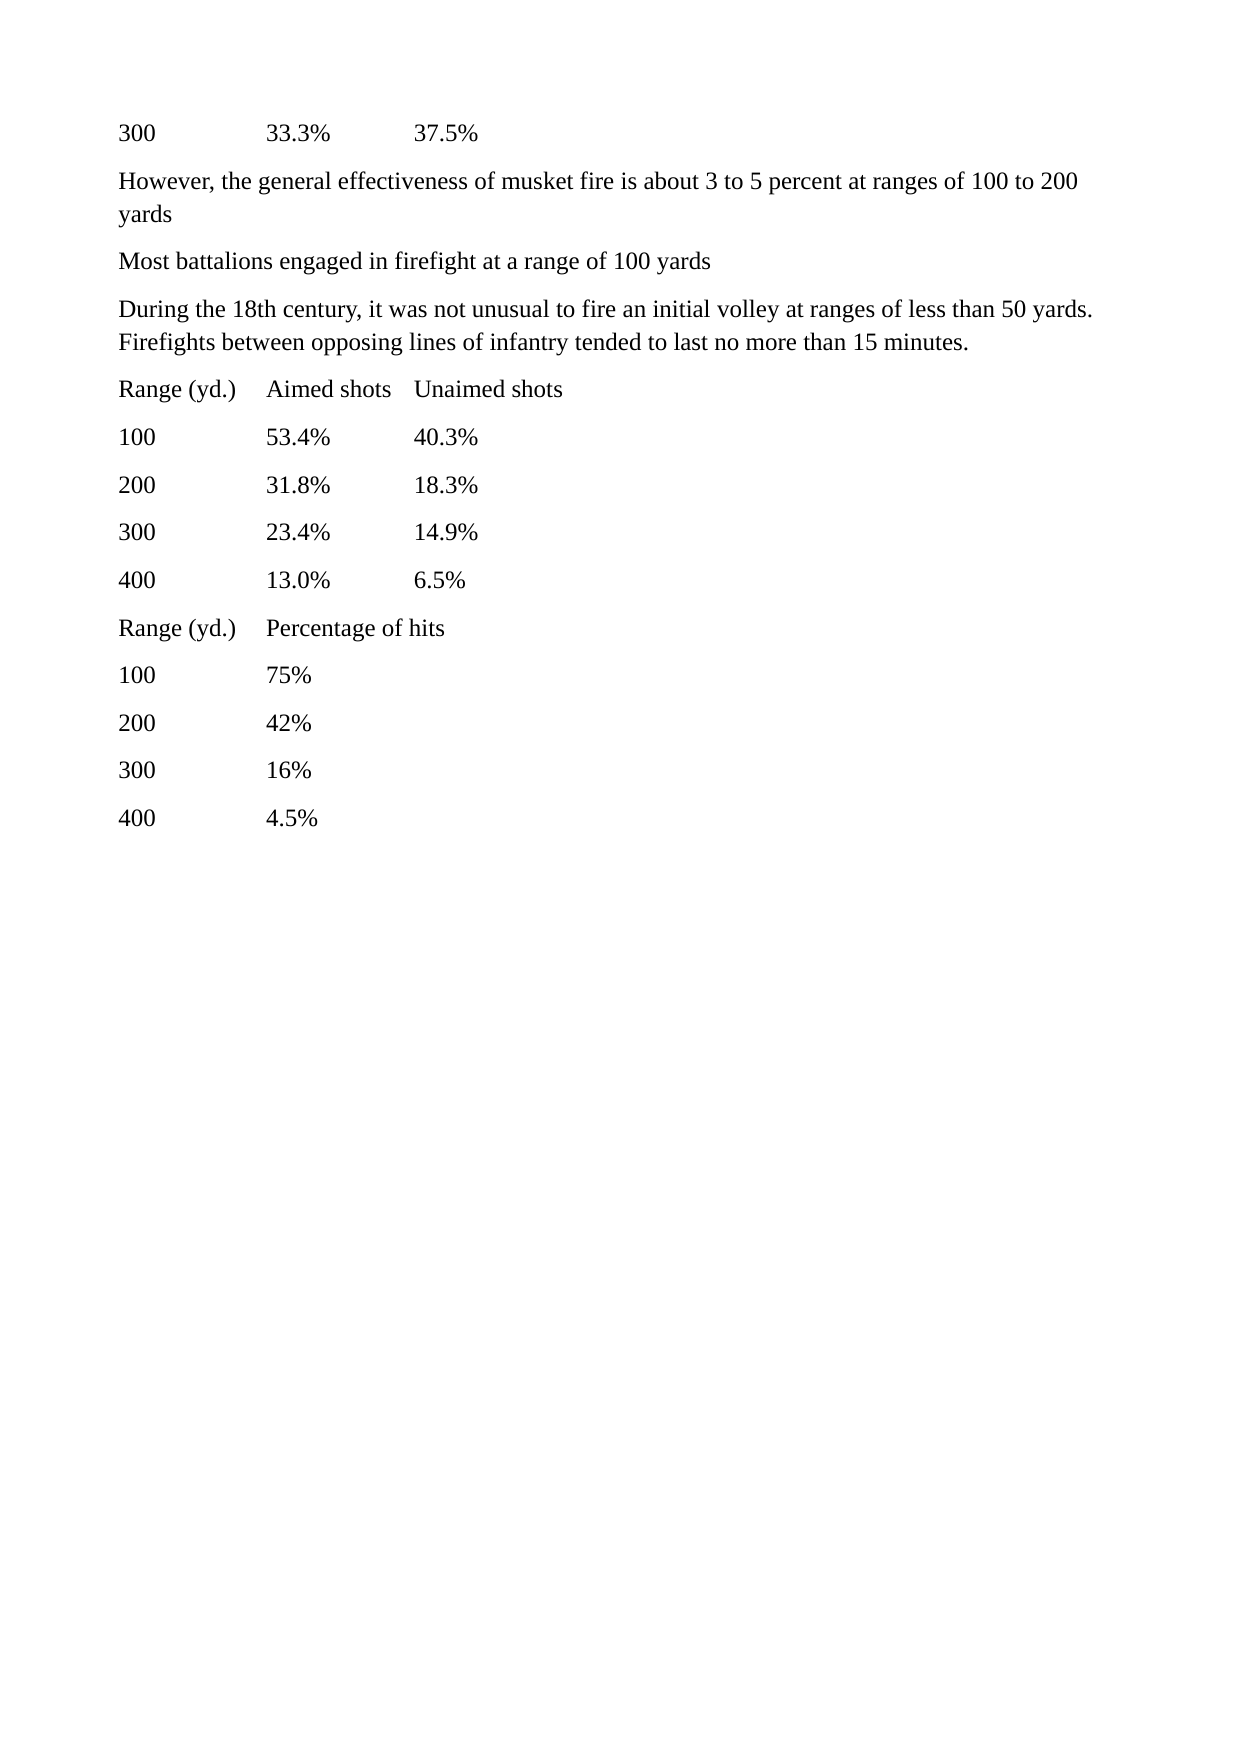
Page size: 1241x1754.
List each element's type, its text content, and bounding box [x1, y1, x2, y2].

text 300 33.3% 37.5% [118, 118, 1122, 147]
text Most battalions engaged in firefight at a range of 100 yards [118, 246, 1122, 275]
text 400 4.5% [118, 803, 1122, 832]
text 100 53.4% 40.3% [118, 422, 1122, 451]
text 300 16% [118, 755, 1122, 784]
text 300 23.4% 14.9% [118, 517, 1122, 546]
text However, the general effectiveness of musket fire is about 3 to 5 percent at ranges of 100 to 200 yards [118, 166, 1122, 227]
text 400 13.0% 6.5% [118, 565, 1122, 594]
text Range (yd.) Percentage of hits [118, 613, 1122, 641]
text 100 75% [118, 660, 1122, 689]
text Range (yd.) Aimed shots Unaimed shots [118, 374, 1122, 403]
text During the 18th century, it was not unusual to fire an initial volley at ranges of less than 50 yards. Firefights between opposing lines of infantry tended to last no more than 15 minutes. [118, 294, 1122, 356]
text 200 42% [118, 708, 1122, 737]
text 200 31.8% 18.3% [118, 470, 1122, 498]
